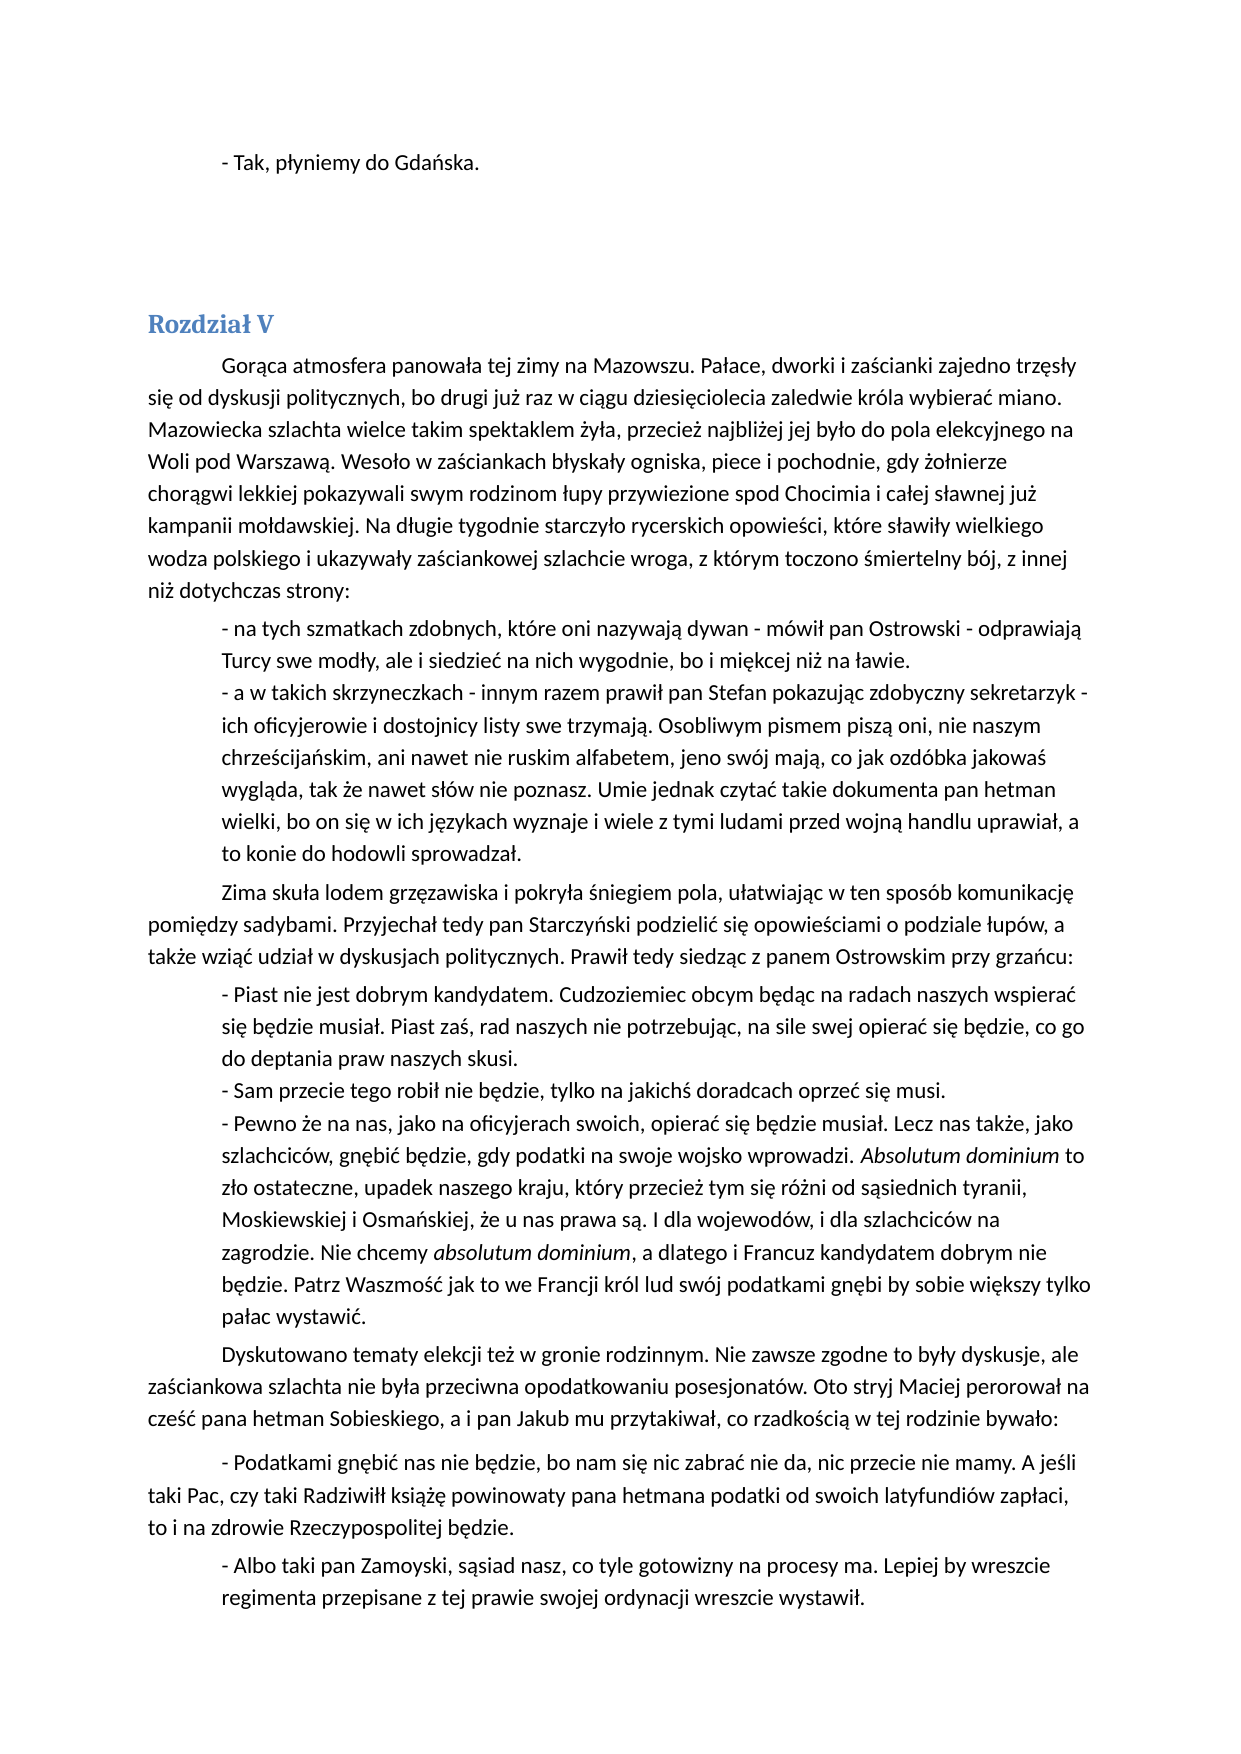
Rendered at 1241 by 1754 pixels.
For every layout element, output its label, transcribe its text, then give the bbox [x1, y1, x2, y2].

text - Piast nie jest dobrym kandydatem. Cudzoziemiec obcym będąc na radach naszych wspierać się będzie musiał. Piast zaś, rad naszych nie potrzebując, na sile swej opierać się będzie, co go do deptania praw naszych skusi. [221, 980, 1093, 1072]
text Gorąca atmosfera panowała tej zimy na Mazowszu. Pałace, dworki i zaścianki zajedno trzęsły się od dyskusji politycznych, bo drugi już raz w ciągu dziesięciolecia zaledwie króla wybierać miano. Mazowiecka szlachta wielce takim spektaklem żyła, przecież najbliżej jej było do pola elekcyjnego na Woli pod Warszawą. Wesoło w zaściankach błyskały ogniska, piece i pochodnie, gdy żołnierze chorągwi lekkiej pokazywali swym rodzinom łupy przywiezione spod Chocimia i całej sławnej już kampanii mołdawskiej. Na długie tygodnie starczyło rycerskich opowieści, które sławiły wielkiego wodza polskiego i ukazywały zaściankowej szlachcie wroga, z którym toczono śmiertelny bój, z innej niż dotychczas strony: [148, 351, 1093, 604]
text - Tak, płyniemy do Gdańska. [221, 148, 1093, 176]
text - a w takich skrzyneczkach - innym razem prawił pan Stefan pokazując zdobyczny sekretarzyk - ich oficyjerowie i dostojnicy listy swe trzymają. Osobliwym pismem piszą oni, nie naszym chrześcijańskim, ani nawet nie ruskim alfabetem, jeno swój mają, co jak ozdóbka jakowaś wygląda, tak że nawet słów nie poznasz. Umie jednak czytać takie dokumenta pan hetman wielki, bo on się w ich językach wyznaje i wiele z tymi ludami przed wojną handlu uprawiał, a to konie do hodowli sprowadzał. [221, 678, 1093, 867]
text Zima skuła lodem grzęzawiska i pokryła śniegiem pola, ułatwiając w ten sposób komunikację pomiędzy sadybami. Przyjechał tedy pan Starczyński podzielić się opowieściami o podziale łupów, a także wziąć udział w dyskusjach politycznych. Prawił tedy siedząc z panem Ostrowskim przy grzańcu: [148, 878, 1093, 970]
subtitle Rozdział V [148, 309, 1093, 340]
text - Albo taki pan Zamoyski, sąsiad nasz, co tyle gotowizny na procesy ma. Lepiej by wreszcie regimenta przepisane z tej prawie swojej ordynacji wreszcie wystawił. [221, 1551, 1093, 1611]
text - Pewno że na nas, jako na oficyjerach swoich, opierać się będzie musiał. Lecz nas także, jako szlachciców, gnębić będzie, gdy podatki na swoje wojsko wprowadzi. Absolutum dominium to zło ostateczne, upadek naszego kraju, który przecież tym się różni od sąsiednich tyranii, Moskiewskiej i Osmańskiej, że u nas prawa są. I dla wojewodów, i dla szlachciców na zagrodzie. Nie chcemy absolutum dominium, a dlatego i Francuz kandydatem dobrym nie będzie. Patrz Waszmość jak to we Francji król lud swój podatkami gnębi by sobie większy tylko pałac wystawić. [221, 1109, 1093, 1330]
text - na tych szmatkach zdobnych, które oni nazywają dywan - mówił pan Ostrowski - odprawiają Turcy swe modły, ale i siedzieć na nich wygodnie, bo i miękcej niż na ławie. [221, 614, 1093, 674]
text - Sam przecie tego robił nie będzie, tylko na jakichś doradcach oprzeć się musi. [221, 1077, 1093, 1105]
text - Podatkami gnębić nas nie będzie, bo nam się nic zabrać nie da, nic przecie nie mamy. A jeśli taki Pac, czy taki Radziwiłł książę powinowaty pana hetmana podatki od swoich latyfundiów zapłaci, to i na zdrowie Rzeczypospolitej będzie. [148, 1448, 1093, 1541]
text Dyskutowano tematy elekcji też w gronie rodzinnym. Nie zawsze zgodne to były dyskusje, ale zaściankowa szlachta nie była przeciwna opodatkowaniu posesjonatów. Oto stryj Maciej perorował na cześć pana hetman Sobieskiego, a i pan Jakub mu przytakiwał, co rzadkością w tej rodzinie bywało: [148, 1340, 1093, 1432]
